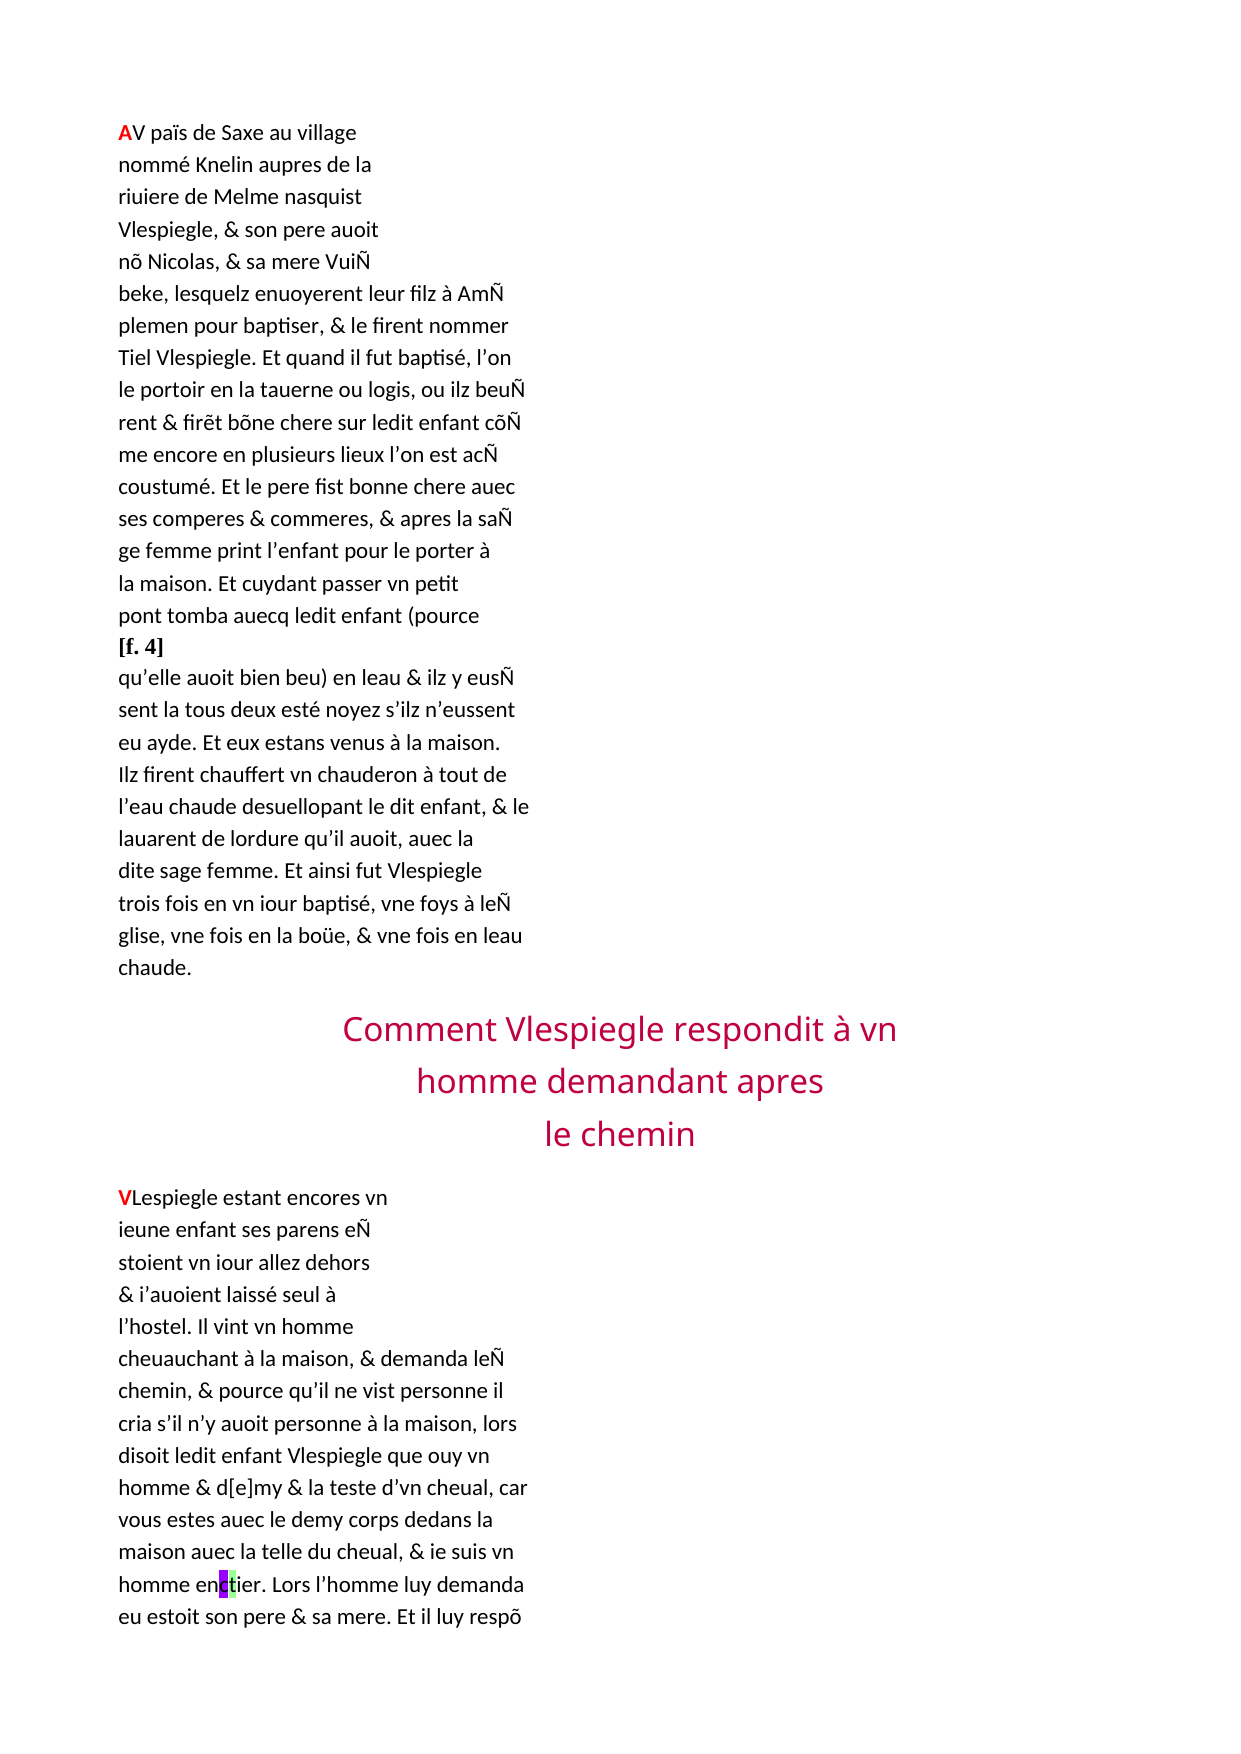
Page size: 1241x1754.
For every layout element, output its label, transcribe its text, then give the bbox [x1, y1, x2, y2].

text Comment Vlespiegle respondit à vn homme demandant apres le chemin [118, 1006, 1122, 1156]
text AV païs de Saxe au village nommé Knelin aupres de la riuiere de Melme nasquist Vlespiegle, & son pere auoit nõ Nicolas, & sa mere VuiÑ beke, lesquelz enuoyerent leur filz à AmÑ plemen pour baptiser, & le firent nommer Tiel Vlespiegle. Et quand il fut baptisé, l’on le portoir en la tauerne ou logis, ou ilz beuÑ rent & firẽt bõne chere sur ledit enfant cõÑ me encore en plusieurs lieux l’on est acÑ coustumé. Et le pere fist bonne chere auec ses comperes & commeres, & apres la saÑ ge femme print l’enfant pour le porter à la maison. Et cuydant passer vn petit pont tomba auecq ledit enfant (pource [f. 4] qu’elle auoit bien beu) en leau & ilz y eusÑ sent la tous deux esté noyez s’ilz n’eussent eu ayde. Et eux estans venus à la maison. Ilz firent chauffert vn chauderon à tout de l’eau chaude desuellopant le dit enfant, & le lauarent de lordure qu’il auoit, auec la dite sage femme. Et ainsi fut Vlespiegle trois fois en vn iour baptisé, vne foys à leÑ glise, vne fois en la boüe, & vne fois en leau chaude. [118, 118, 1122, 981]
text VLespiegle estant encores vn ieune enfant ses parens eÑ stoient vn iour allez dehors & i’auoient laissé seul à l’hostel. Il vint vn homme cheuauchant à la maison, & demanda leÑ chemin, & pource qu’il ne vist personne il cria s’il n’y auoit personne à la maison, lors disoit ledit enfant Vlespiegle que ouy vn homme & d[e]my & la teste d’vn cheual, car vous estes auec le demy corps dedans la maison auec la telle du cheual, & ie suis vn homme enctier. Lors l’homme luy demanda eu estoit son pere & sa mere. Et il luy respõ [118, 1183, 1122, 1630]
